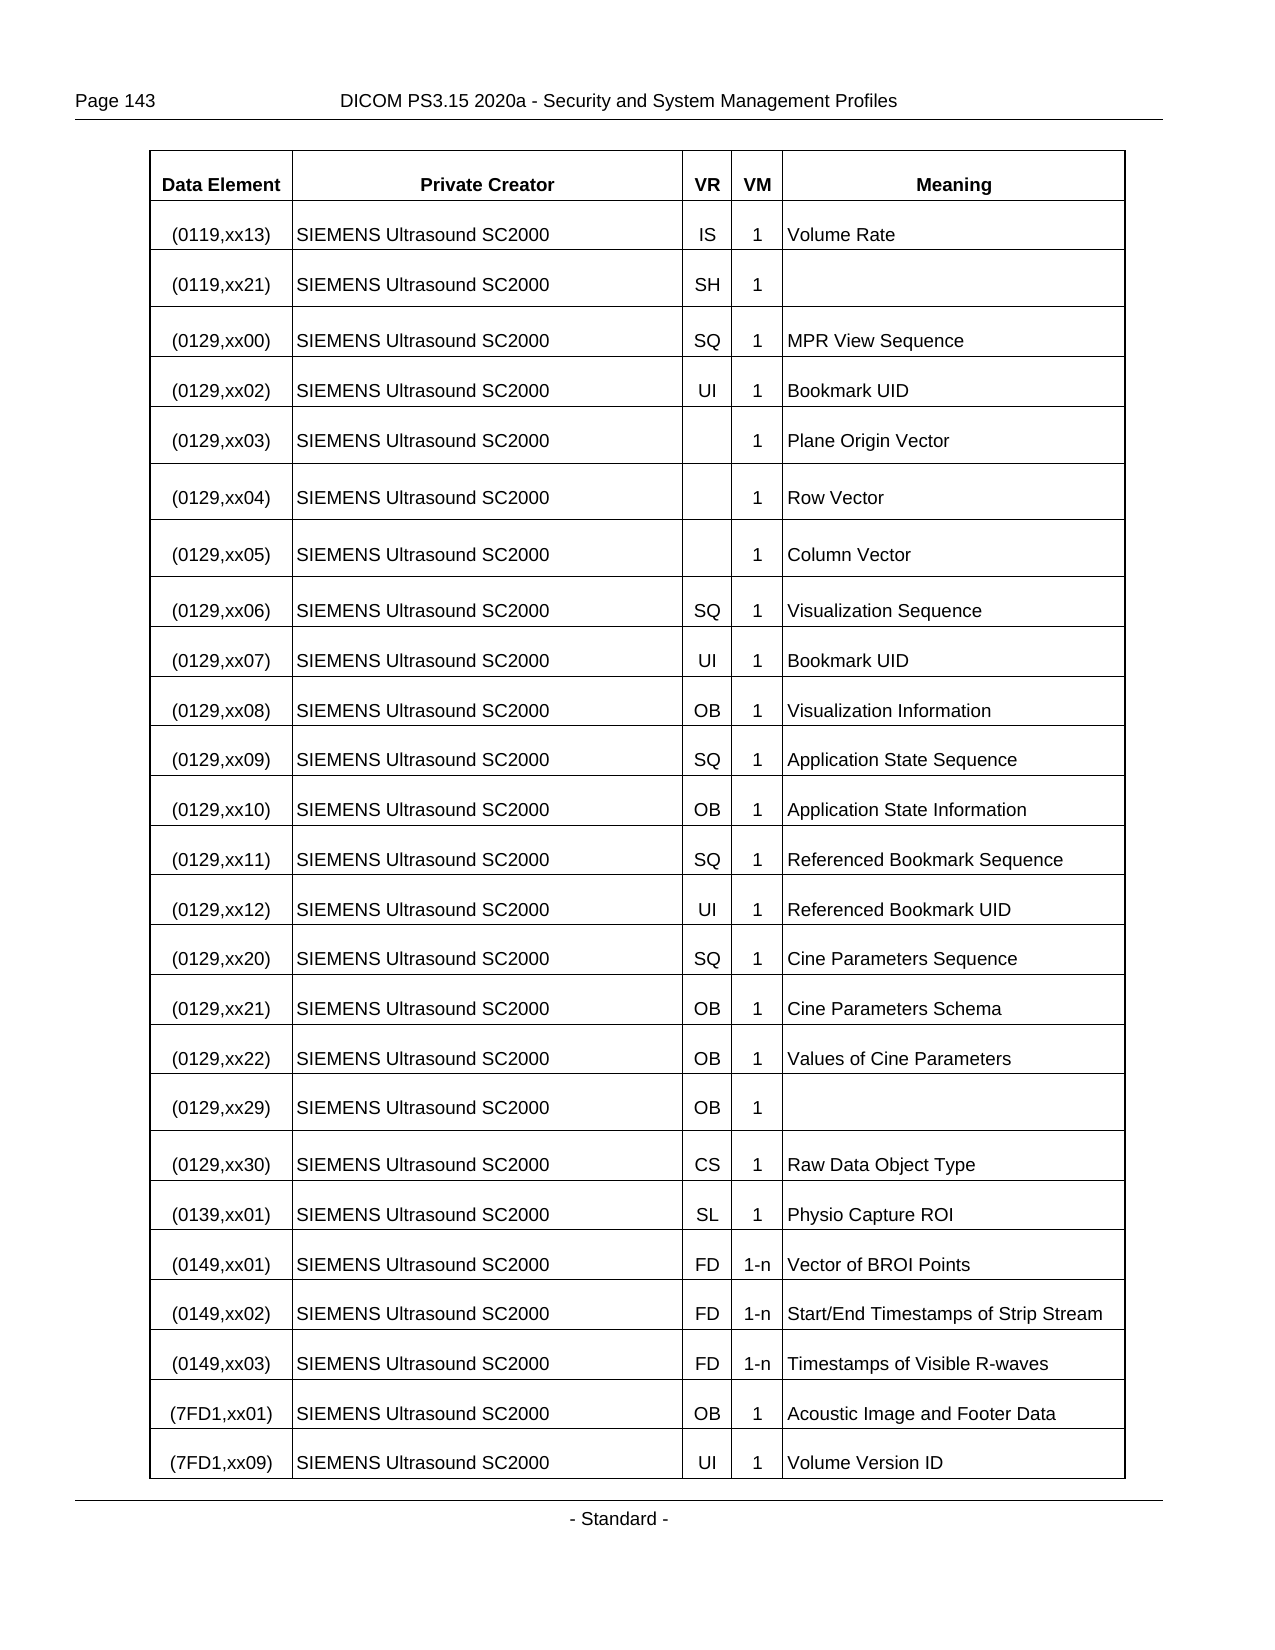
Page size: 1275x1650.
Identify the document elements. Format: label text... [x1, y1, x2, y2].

table_cell Visualization Information [783, 677, 1124, 725]
table_cell UI [683, 357, 731, 406]
table_cell Raw Data Object Type [783, 1131, 1124, 1180]
table_cell 1 [732, 1429, 782, 1478]
table_cell SIEMENS Ultrasound SC2000 [293, 1380, 682, 1428]
table_cell Vector of BROI Points [783, 1230, 1124, 1279]
table_cell Cine Parameters Schema [783, 975, 1124, 1023]
table_cell (0129,xx00) [151, 307, 292, 356]
table_cell Start/End Timestamps of Strip Stream [783, 1280, 1124, 1329]
table_cell (0139,xx01) [151, 1181, 292, 1229]
table_cell (0119,xx13) [151, 201, 292, 249]
table_cell SIEMENS Ultrasound SC2000 [293, 1074, 682, 1130]
table_cell OB [683, 1074, 731, 1130]
table_cell (0129,xx11) [151, 826, 292, 874]
table_cell (0129,xx22) [151, 1025, 292, 1073]
table_cell SIEMENS Ultrasound SC2000 [293, 201, 682, 249]
table_cell SQ [683, 577, 731, 626]
table_cell 1 [732, 677, 782, 725]
table_cell (0129,xx04) [151, 464, 292, 519]
table_cell Application State Information [783, 776, 1124, 825]
table_cell (0149,xx02) [151, 1280, 292, 1329]
table_cell Acoustic Image and Footer Data [783, 1380, 1124, 1428]
table_cell SIEMENS Ultrasound SC2000 [293, 1429, 682, 1478]
table_cell (0129,xx29) [151, 1074, 292, 1130]
table_cell 1-n [732, 1230, 782, 1279]
table_cell 1 [732, 875, 782, 924]
table_cell [783, 250, 1124, 306]
table_cell Bookmark UID [783, 357, 1124, 406]
table_cell [683, 520, 731, 576]
table_cell Application State Sequence [783, 726, 1124, 775]
table_cell [683, 407, 731, 462]
table_cell 1-n [732, 1330, 782, 1378]
table_cell (0129,xx09) [151, 726, 292, 775]
table_cell SIEMENS Ultrasound SC2000 [293, 250, 682, 306]
table_cell (0129,xx20) [151, 925, 292, 974]
table_cell (7FD1,xx01) [151, 1380, 292, 1428]
table_cell UI [683, 1429, 731, 1478]
table_cell SIEMENS Ultrasound SC2000 [293, 925, 682, 974]
table_cell (0149,xx03) [151, 1330, 292, 1378]
table_cell SIEMENS Ultrasound SC2000 [293, 1280, 682, 1329]
table_cell 1 [732, 201, 782, 249]
table_cell (0129,xx10) [151, 776, 292, 825]
table_cell FD [683, 1230, 731, 1279]
table_cell SIEMENS Ultrasound SC2000 [293, 1330, 682, 1378]
table_cell Referenced Bookmark Sequence [783, 826, 1124, 874]
table_cell 1 [732, 307, 782, 356]
table_cell OB [683, 776, 731, 825]
table_cell IS [683, 201, 731, 249]
table_cell 1 [732, 826, 782, 874]
table_cell UI [683, 627, 731, 676]
table_cell (0149,xx01) [151, 1230, 292, 1279]
table_cell (0129,xx05) [151, 520, 292, 576]
table_cell 1 [732, 464, 782, 519]
table_cell CS [683, 1131, 731, 1180]
table_cell UI [683, 875, 731, 924]
table_cell OB [683, 1380, 731, 1428]
table_cell Timestamps of Visible R-waves [783, 1330, 1124, 1378]
table_cell SIEMENS Ultrasound SC2000 [293, 1025, 682, 1073]
table_cell 1 [732, 726, 782, 775]
table_cell OB [683, 677, 731, 725]
table_cell Row Vector [783, 464, 1124, 519]
table_cell Cine Parameters Sequence [783, 925, 1124, 974]
table_cell Bookmark UID [783, 627, 1124, 676]
table_cell [783, 1074, 1124, 1130]
table_cell SIEMENS Ultrasound SC2000 [293, 1131, 682, 1180]
table_cell 1 [732, 1131, 782, 1180]
table_cell 1 [732, 577, 782, 626]
table_cell SQ [683, 726, 731, 775]
table_cell Physio Capture ROI [783, 1181, 1124, 1229]
table_cell SIEMENS Ultrasound SC2000 [293, 407, 682, 462]
table_cell FD [683, 1330, 731, 1378]
table_cell (0119,xx21) [151, 250, 292, 306]
table_cell SIEMENS Ultrasound SC2000 [293, 975, 682, 1023]
table_header Private Creator [293, 151, 682, 200]
table_cell 1 [732, 975, 782, 1023]
table_cell OB [683, 1025, 731, 1073]
table_cell 1 [732, 1025, 782, 1073]
table_cell (0129,xx08) [151, 677, 292, 725]
table_cell SL [683, 1181, 731, 1229]
table_cell 1 [732, 407, 782, 462]
table_cell 1 [732, 520, 782, 576]
table_header Data Element [151, 151, 292, 200]
table_cell SQ [683, 925, 731, 974]
table_cell Values of Cine Parameters [783, 1025, 1124, 1073]
table_cell 1 [732, 1380, 782, 1428]
table_cell 1-n [732, 1280, 782, 1329]
table_cell SIEMENS Ultrasound SC2000 [293, 726, 682, 775]
table_cell SIEMENS Ultrasound SC2000 [293, 776, 682, 825]
table_cell (0129,xx02) [151, 357, 292, 406]
table_header Meaning [783, 151, 1124, 200]
table_cell Visualization Sequence [783, 577, 1124, 626]
table_cell SIEMENS Ultrasound SC2000 [293, 577, 682, 626]
table_header VM [732, 151, 782, 200]
table_cell (0129,xx03) [151, 407, 292, 462]
table_cell [683, 464, 731, 519]
table_cell SH [683, 250, 731, 306]
table_cell SQ [683, 826, 731, 874]
table_cell Referenced Bookmark UID [783, 875, 1124, 924]
table_cell OB [683, 975, 731, 1023]
table_cell Column Vector [783, 520, 1124, 576]
table_cell (0129,xx06) [151, 577, 292, 626]
table_cell (0129,xx30) [151, 1131, 292, 1180]
table_cell SIEMENS Ultrasound SC2000 [293, 520, 682, 576]
table_cell SIEMENS Ultrasound SC2000 [293, 1230, 682, 1279]
table_cell SIEMENS Ultrasound SC2000 [293, 1181, 682, 1229]
table_cell 1 [732, 1181, 782, 1229]
table_header VR [683, 151, 731, 200]
table_cell 1 [732, 1074, 782, 1130]
table_cell SIEMENS Ultrasound SC2000 [293, 627, 682, 676]
table_cell Plane Origin Vector [783, 407, 1124, 462]
table_cell 1 [732, 627, 782, 676]
table_cell (0129,xx21) [151, 975, 292, 1023]
table_cell Volume Rate [783, 201, 1124, 249]
table_cell 1 [732, 250, 782, 306]
table_cell 1 [732, 357, 782, 406]
table_cell Volume Version ID [783, 1429, 1124, 1478]
table_cell MPR View Sequence [783, 307, 1124, 356]
table_cell SIEMENS Ultrasound SC2000 [293, 677, 682, 725]
table_cell (7FD1,xx09) [151, 1429, 292, 1478]
table_cell SIEMENS Ultrasound SC2000 [293, 357, 682, 406]
table_cell (0129,xx07) [151, 627, 292, 676]
table_cell SIEMENS Ultrasound SC2000 [293, 464, 682, 519]
table_cell SIEMENS Ultrasound SC2000 [293, 307, 682, 356]
table_cell FD [683, 1280, 731, 1329]
table_cell SQ [683, 307, 731, 356]
table_cell SIEMENS Ultrasound SC2000 [293, 826, 682, 874]
table_cell 1 [732, 776, 782, 825]
table_cell 1 [732, 925, 782, 974]
table_cell SIEMENS Ultrasound SC2000 [293, 875, 682, 924]
table_cell (0129,xx12) [151, 875, 292, 924]
